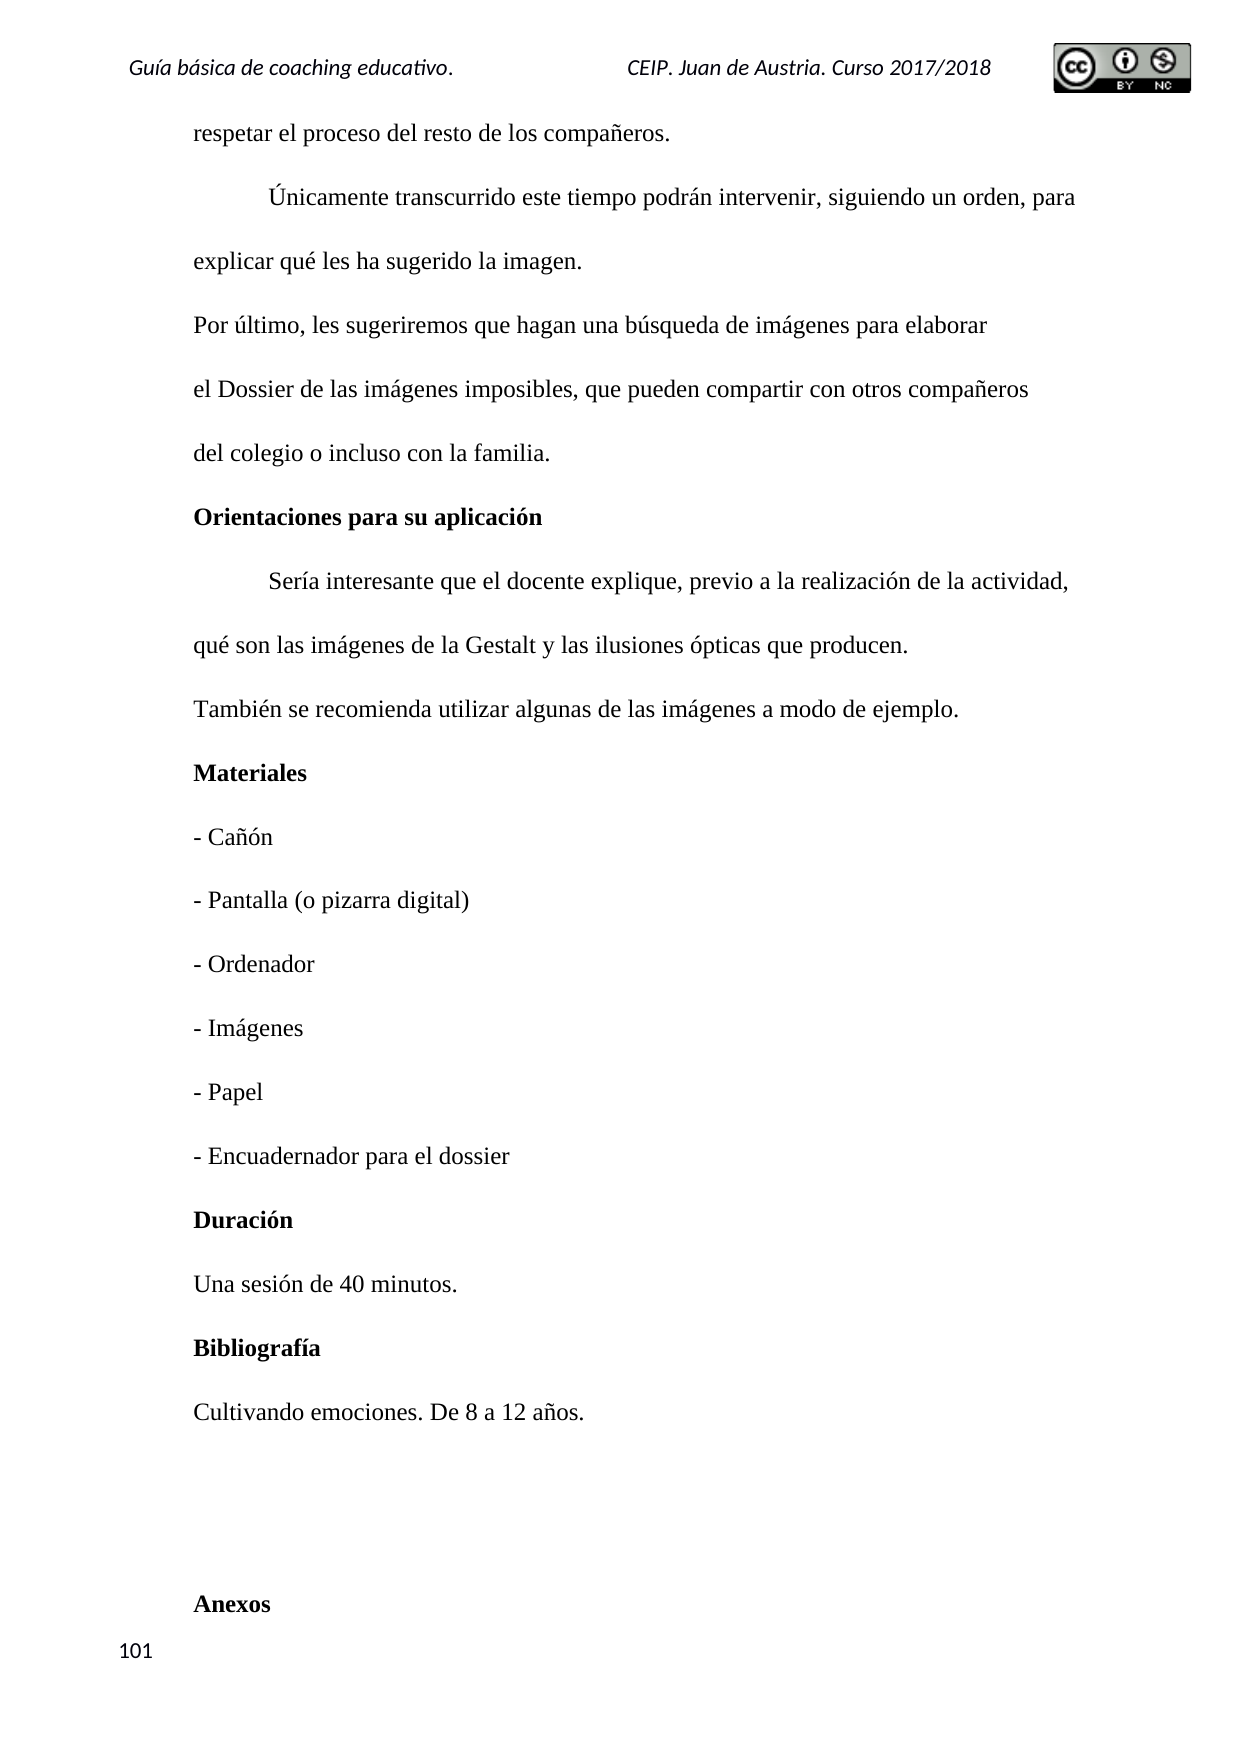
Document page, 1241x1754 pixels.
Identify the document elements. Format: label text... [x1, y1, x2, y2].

text - Imágenes [118, 1013, 1122, 1042]
text Una sesión de 40 minutos. [118, 1269, 1122, 1298]
text - Pantalla (o pizarra digital) [118, 886, 1122, 914]
text qué son las imágenes de la Gestalt y las ilusiones ópticas que producen. [118, 630, 1122, 658]
text Sería interesante que el docente explique, previo a la realización de la actividad, [118, 566, 1122, 594]
text respetar el proceso del resto de los compañeros. [118, 118, 1122, 147]
text - Papel [118, 1077, 1122, 1106]
text Anexos [118, 1589, 1122, 1618]
text También se recomienda utilizar algunas de las imágenes a modo de ejemplo. [118, 694, 1122, 722]
text Por último, les sugeriremos que hagan una búsqueda de imágenes para elaborar [118, 310, 1122, 339]
text Orientaciones para su aplicación [118, 502, 1122, 531]
text - Encuadernador para el dossier [118, 1141, 1122, 1170]
text Duración [118, 1205, 1122, 1234]
text Materiales [118, 758, 1122, 786]
text el Dossier de las imágenes imposibles, que pueden compartir con otros compañeros [118, 374, 1122, 403]
text Cultivando emociones. De 8 a 12 años. [118, 1397, 1122, 1426]
text del colegio o incluso con la familia. [118, 438, 1122, 467]
text - Cañón [118, 822, 1122, 850]
text Únicamente transcurrido este tiempo podrán intervenir, siguiendo un orden, para [118, 182, 1122, 211]
text Bibliografía [118, 1333, 1122, 1362]
text explicar qué les ha sugerido la imagen. [118, 246, 1122, 275]
picture [1053, 43, 1192, 93]
text - Ordenador [118, 949, 1122, 978]
